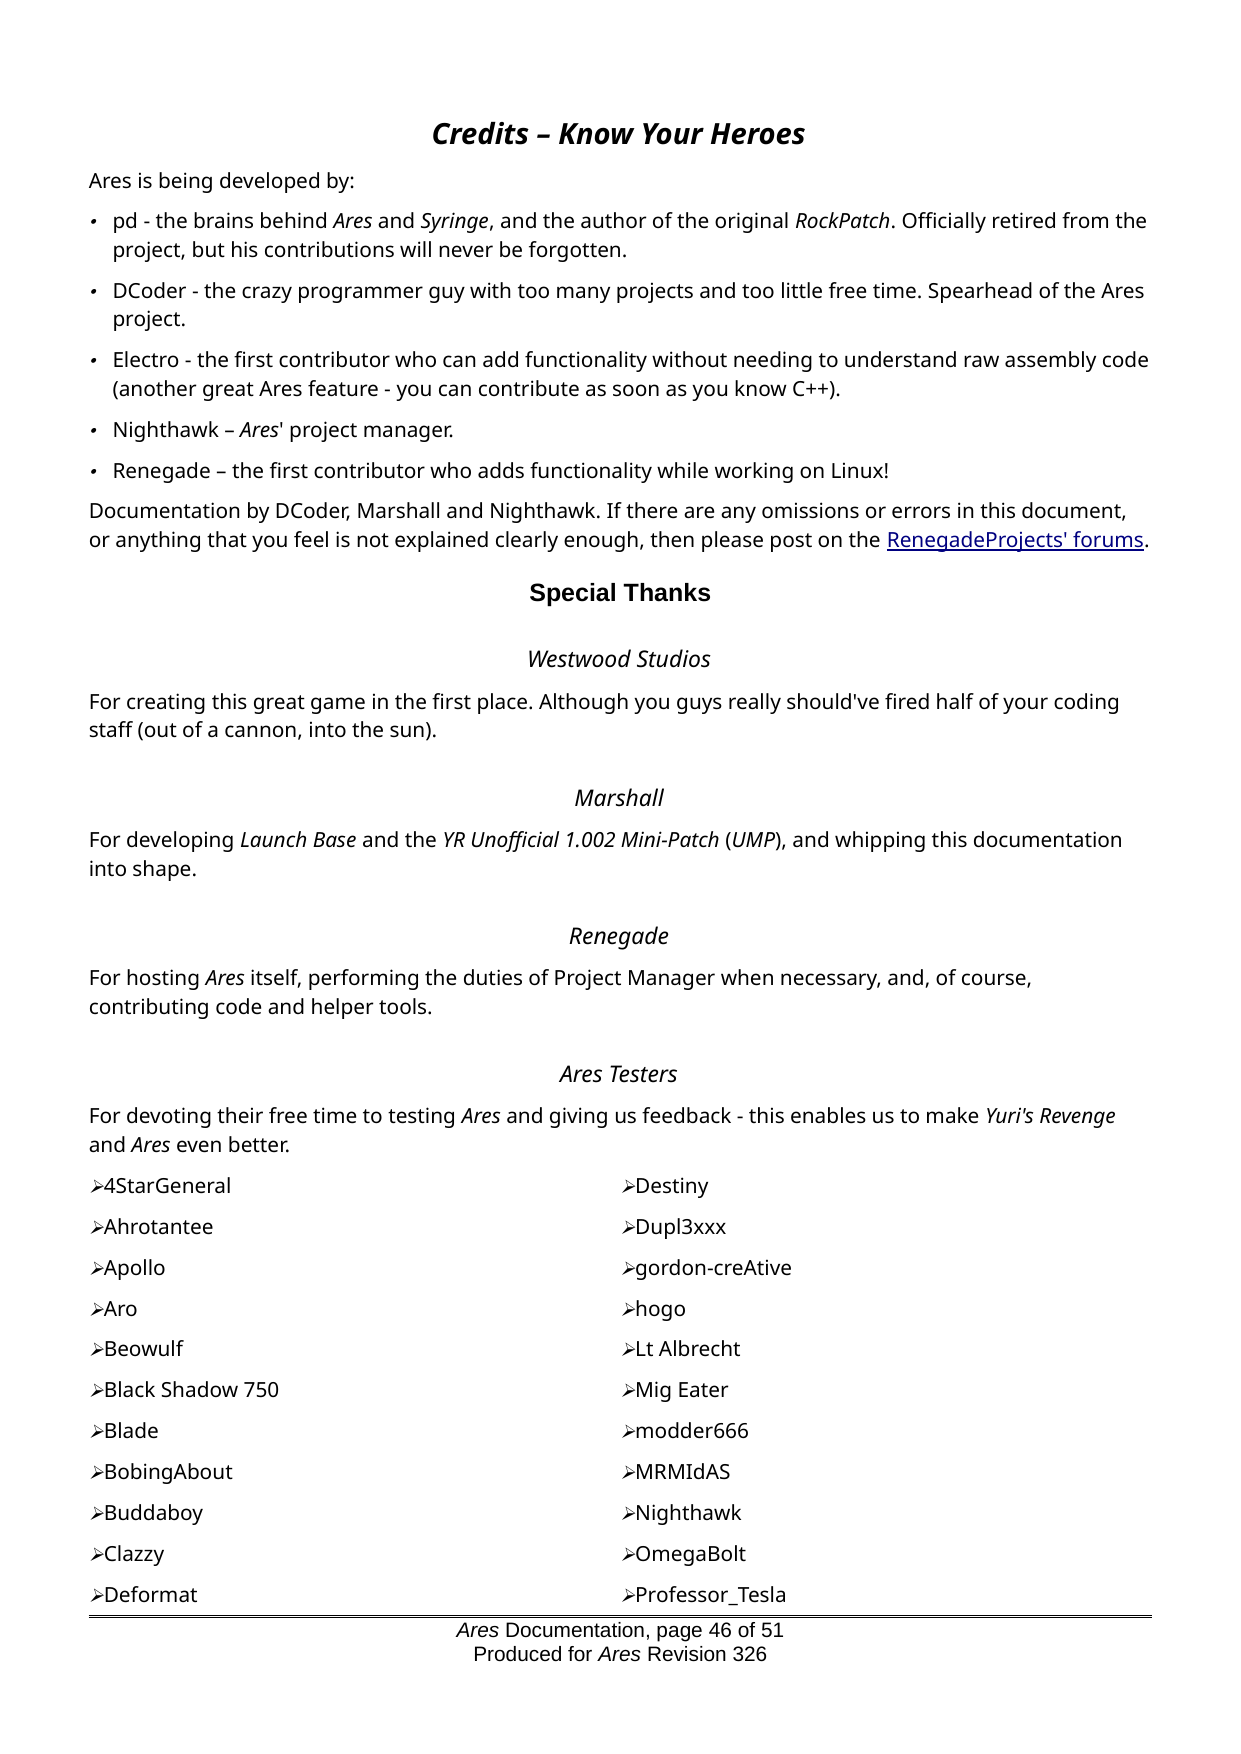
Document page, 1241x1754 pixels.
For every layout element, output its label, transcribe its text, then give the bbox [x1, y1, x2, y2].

text Documentation by DCoder, Marshall and Nighthawk. If there are any omissions or errors in this document, or anything that you feel is not explained clearly enough, then please post on the RenegadeProjects' forums. [88, 497, 1152, 553]
list pd - the brains behind Ares and Syringe, and the author of the original RockPatch. Officially retired from the project, but his contributions will never be forgotten. [88, 207, 1152, 263]
list Apollo [88, 1253, 620, 1281]
subtitle Westwood Studios [88, 643, 1152, 674]
list Beowulf [88, 1334, 620, 1363]
list Lt Albrecht [620, 1334, 1152, 1363]
list Blade [88, 1416, 620, 1445]
list Destiny [620, 1171, 1152, 1199]
subtitle Ares Testers [88, 1058, 1152, 1089]
list Buddaboy [88, 1498, 620, 1527]
list Mig Eater [620, 1376, 1152, 1404]
list Professor_Tesla [620, 1580, 1152, 1609]
list gordon-creAtive [620, 1253, 1152, 1281]
list Aro [88, 1294, 620, 1322]
list Nighthawk [620, 1498, 1152, 1527]
subtitle Renegade [88, 919, 1152, 951]
text For hosting Ares itself, performing the duties of Project Manager when necessary, and, of course, contributing code and helper tools. [88, 963, 1152, 1020]
subtitle Credits – Know Your Heroes [88, 113, 1152, 153]
list Deformat [88, 1580, 620, 1609]
list DCoder - the crazy programmer guy with too many projects and too little free time. Spearhead of the Ares project. [88, 276, 1152, 333]
list hogo [620, 1294, 1152, 1322]
list Dupl3xxx [620, 1212, 1152, 1240]
list 4StarGeneral [88, 1171, 620, 1199]
text For devoting their free time to testing Ares and giving us feedback - this enables us to make Yuri's Revenge and Ares even better. [88, 1101, 1152, 1158]
text For creating this great game in the first place. Although you guys really should've fired half of your coding staff (out of a cannon, into the sun). [88, 687, 1152, 744]
list Ahrotantee [88, 1212, 620, 1240]
text Ares is being developed by: [88, 166, 1152, 194]
list Clazzy [88, 1539, 620, 1568]
subtitle Marshall [88, 781, 1152, 813]
list BobingAbout [88, 1457, 620, 1486]
text For developing Launch Base and the YR Unofficial 1.002 Mini-Patch (UMP), and whipping this documentation into shape. [88, 825, 1152, 882]
list Renegade – the first contributor who adds functionality while working on Linux! [88, 456, 1152, 484]
list MRMIdAS [620, 1457, 1152, 1486]
subtitle Special Thanks [88, 578, 1152, 607]
list Black Shadow 750 [88, 1376, 620, 1404]
list Electro - the first contributor who can add functionality without needing to understand raw assembly code (another great Ares feature - you can contribute as soon as you know C++). [88, 345, 1152, 402]
list modder666 [620, 1416, 1152, 1445]
list Nighthawk – Ares' project manager. [88, 415, 1152, 443]
list OmegaBolt [620, 1539, 1152, 1568]
